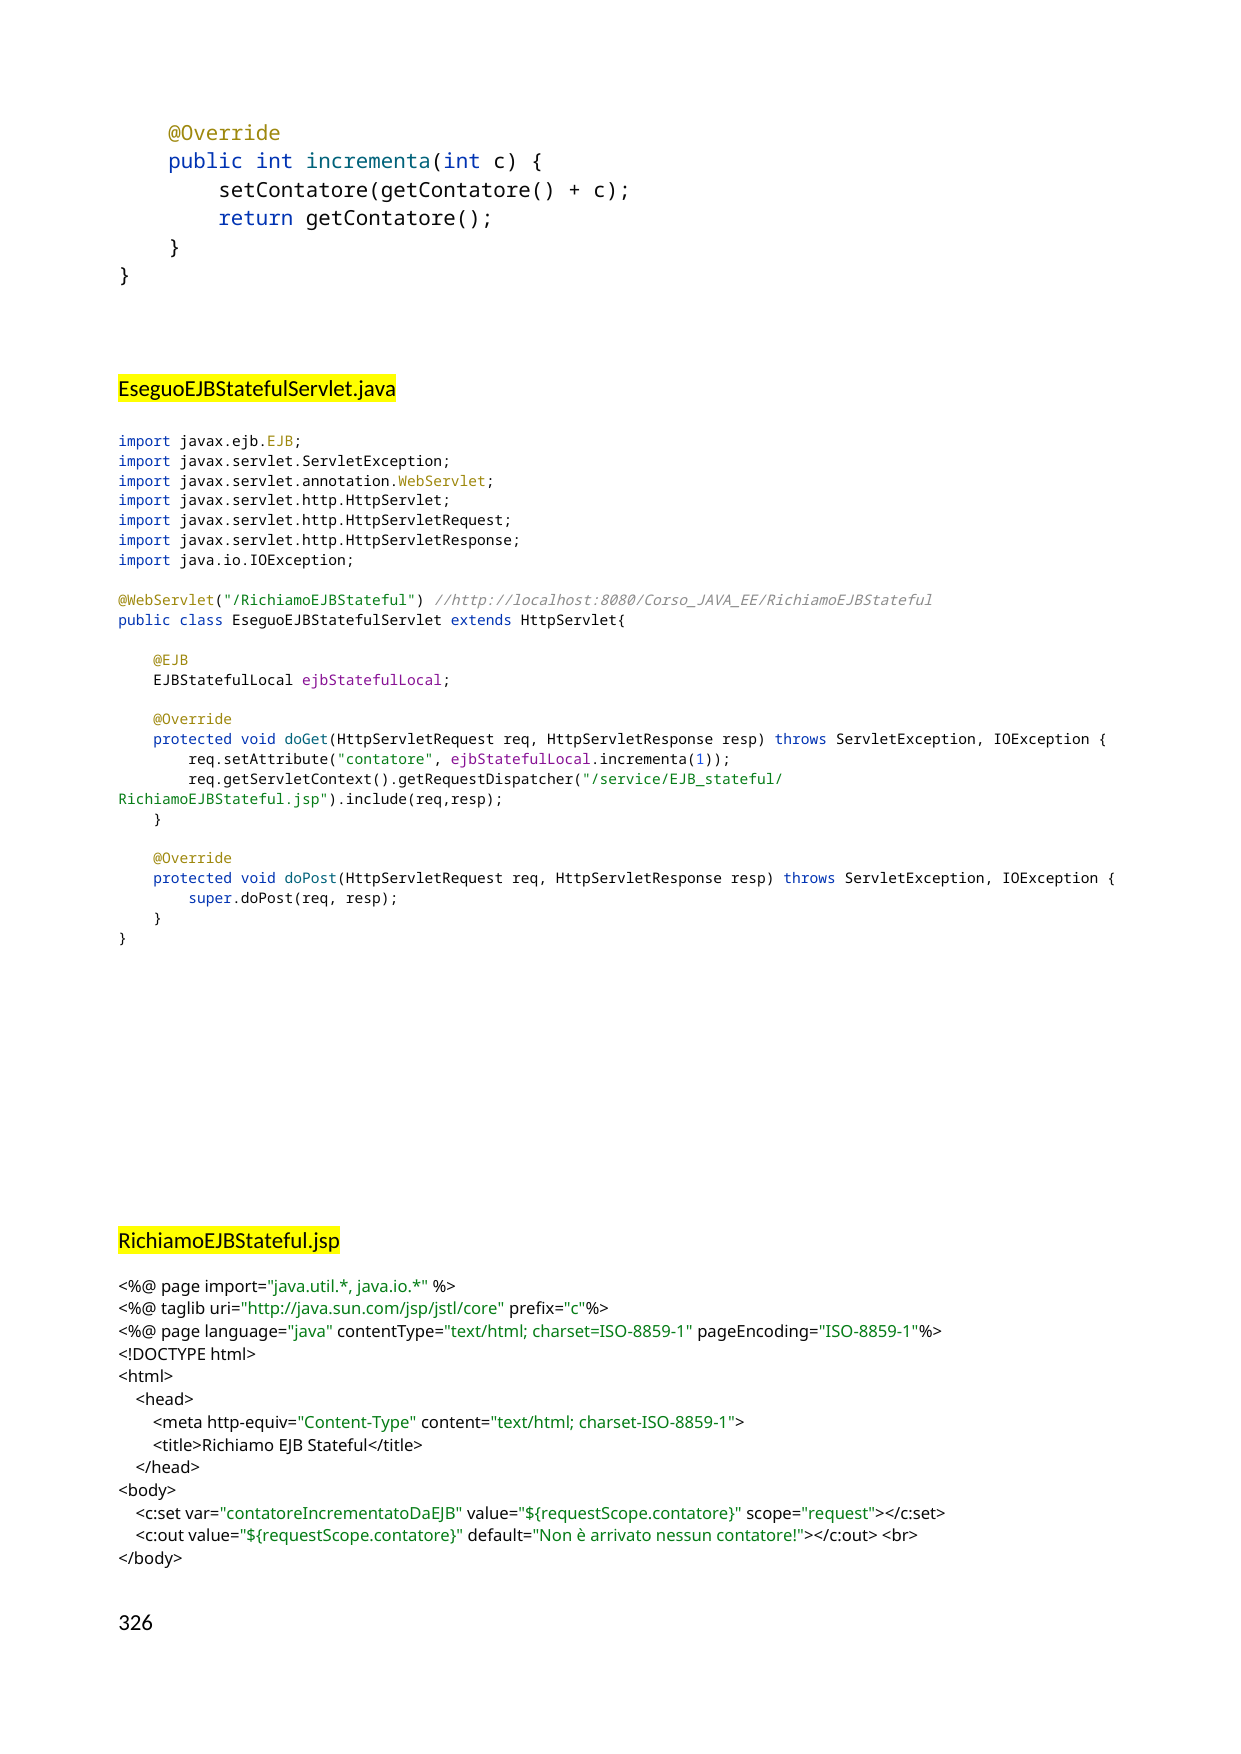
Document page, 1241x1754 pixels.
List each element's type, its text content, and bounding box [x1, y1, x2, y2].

text import javax.ejb.EJB; import javax.servlet.ServletException; import javax.servlet.annotation.WebServlet; import javax.servlet.http.HttpServlet; import javax.servlet.http.HttpServletRequest; import javax.servlet.http.HttpServletResponse; import java.io.IOException; @WebServlet("/RichiamoEJBStateful") //http://localhost:8080/Corso_JAVA_EE/RichiamoEJBStateful public class EseguoEJBStatefulServlet extends HttpServlet{ @EJB EJBStatefulLocal ejbStatefulLocal; @Override protected void doGet(HttpServletRequest req, HttpServletResponse resp) throws ServletException, IOException { req.setAttribute("contatore", ejbStatefulLocal.incrementa(1)); req.getServletContext().getRequestDispatcher("/service/EJB_stateful/RichiamoEJBStateful.jsp").include(req,resp); } @Override protected void doPost(HttpServletRequest req, HttpServletResponse resp) throws ServletException, IOException { super.doPost(req, resp); } } [118, 431, 1122, 948]
text @Override public int incrementa(int c) { setContatore(getContatore() + c); return getContatore(); } } [118, 118, 1122, 289]
text EseguoEJBStatefulServlet.java [118, 374, 1122, 402]
text RichiamoEJBStateful.jsp [118, 1226, 1122, 1254]
text <%@ page import="java.util.*, java.io.*" %> <%@ taglib uri="http://java.sun.com/jsp/jstl/core" prefix="c"%> <%@ page language="java" contentType="text/html; charset=ISO-8859-1" pageEncoding="ISO-8859-1"%> <!DOCTYPE html> <html> <head> <meta http-equiv="Content-Type" content="text/html; charset-ISO-8859-1"> <title>Richiamo EJB Stateful</title> </head> <body> <c:set var="contatoreIncrementatoDaEJB" value="${requestScope.contatore}" scope="request"></c:set> <c:out value="${requestScope.contatore}" default="Non è arrivato nessun contatore!"></c:out> <br> </body> [118, 1274, 1122, 1569]
